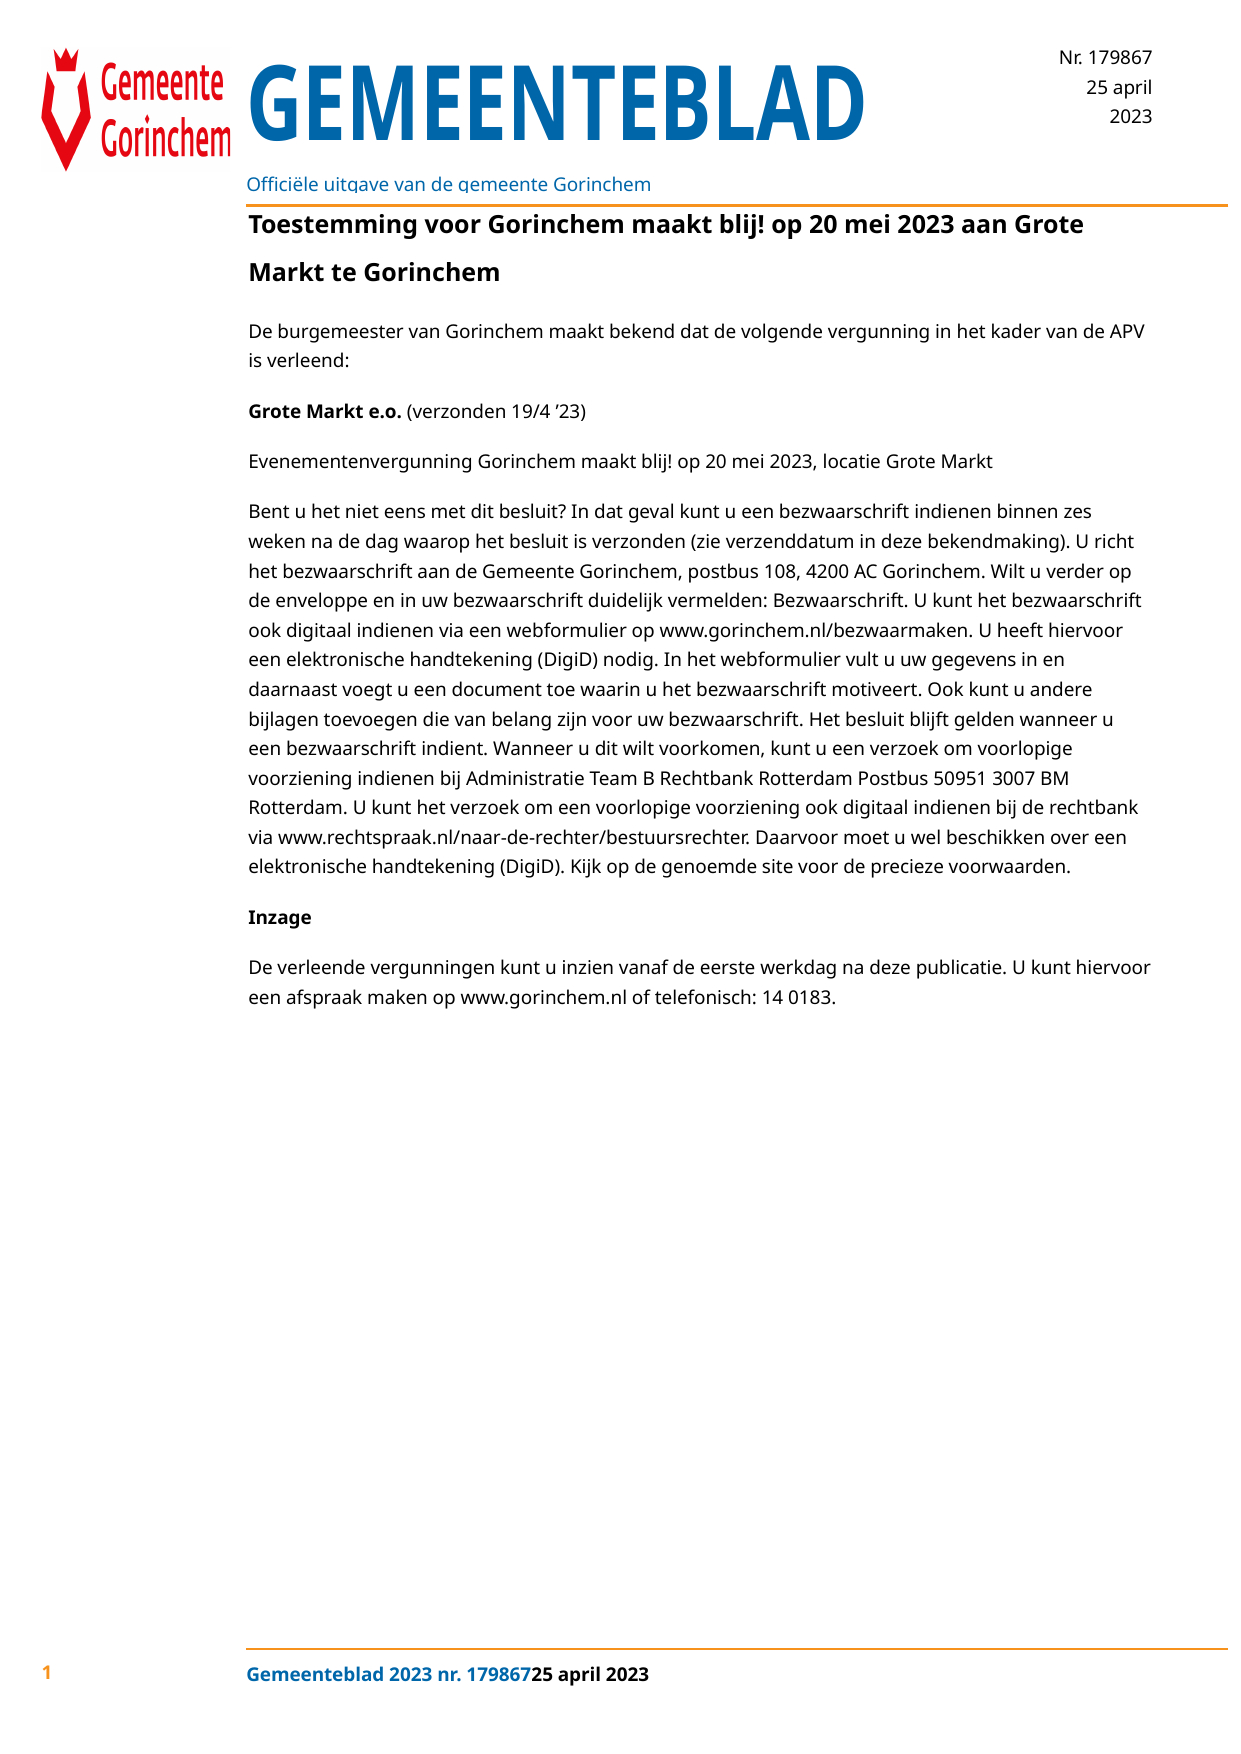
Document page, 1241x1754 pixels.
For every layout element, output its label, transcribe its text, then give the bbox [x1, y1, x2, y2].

picture [41, 47, 231, 172]
text Toestemming voor Gorinchem maakt blij! op 20 mei 2023 aan Grote Markt te Gorinchem [248, 207, 1152, 288]
text Evenementenvergunning Gorinchem maakt blij! op 20 mei 2023, locatie Grote Markt [248, 448, 1152, 474]
text Grote Markt e.o. (verzonden 19/4 ’23) [248, 398, 1152, 424]
text De verleende vergunningen kunt u inzien vanaf de eerste werkdag na deze publicatie. U kunt hiervoor een afspraak maken op www.gorinchem.nl of telefonisch: 14 0183. [248, 954, 1152, 1010]
text De burgemeester van Gorinchem maakt bekend dat de volgende vergunning in het kader van de APV is verleend: [248, 318, 1152, 373]
text Inzage [248, 904, 1152, 930]
text Bent u het niet eens met dit besluit? In dat geval kunt u een bezwaarschrift indienen binnen zes weken na de dag waarop het besluit is verzonden (zie verzenddatum in deze bekendmaking). U richt het bezwaarschrift aan de Gemeente Gorinchem, postbus 108, 4200 AC Gorinchem. Wilt u verder op de enveloppe en in uw bezwaarschrift duidelijk vermelden: Bezwaarschrift. U kunt het bezwaarschrift ook digitaal indienen via een webformulier op www.gorinchem.nl/bezwaarmaken. U heeft hiervoor een elektronische handtekening (DigiD) nodig. In het webformulier vult u uw gegevens in en daarnaast voegt u een document toe waarin u het bezwaarschrift motiveert. Ook kunt u andere bijlagen toevoegen die van belang zijn voor uw bezwaarschrift. Het besluit blijft gelden wanneer u een bezwaarschrift indient. Wanneer u dit wilt voorkomen, kunt u een verzoek om voorlopige voorziening indienen bij Administratie Team B Rechtbank Rotterdam Postbus 50951 3007 BM Rotterdam. U kunt het verzoek om een voorlopige voorziening ook digitaal indienen bij de rechtbank via www.rechtspraak.nl/naar-de-rechter/bestuursrechter. Daarvoor moet u wel beschikken over een elektronische handtekening (DigiD). Kijk op de genoemde site voor de precieze voorwaarden. [248, 499, 1152, 879]
